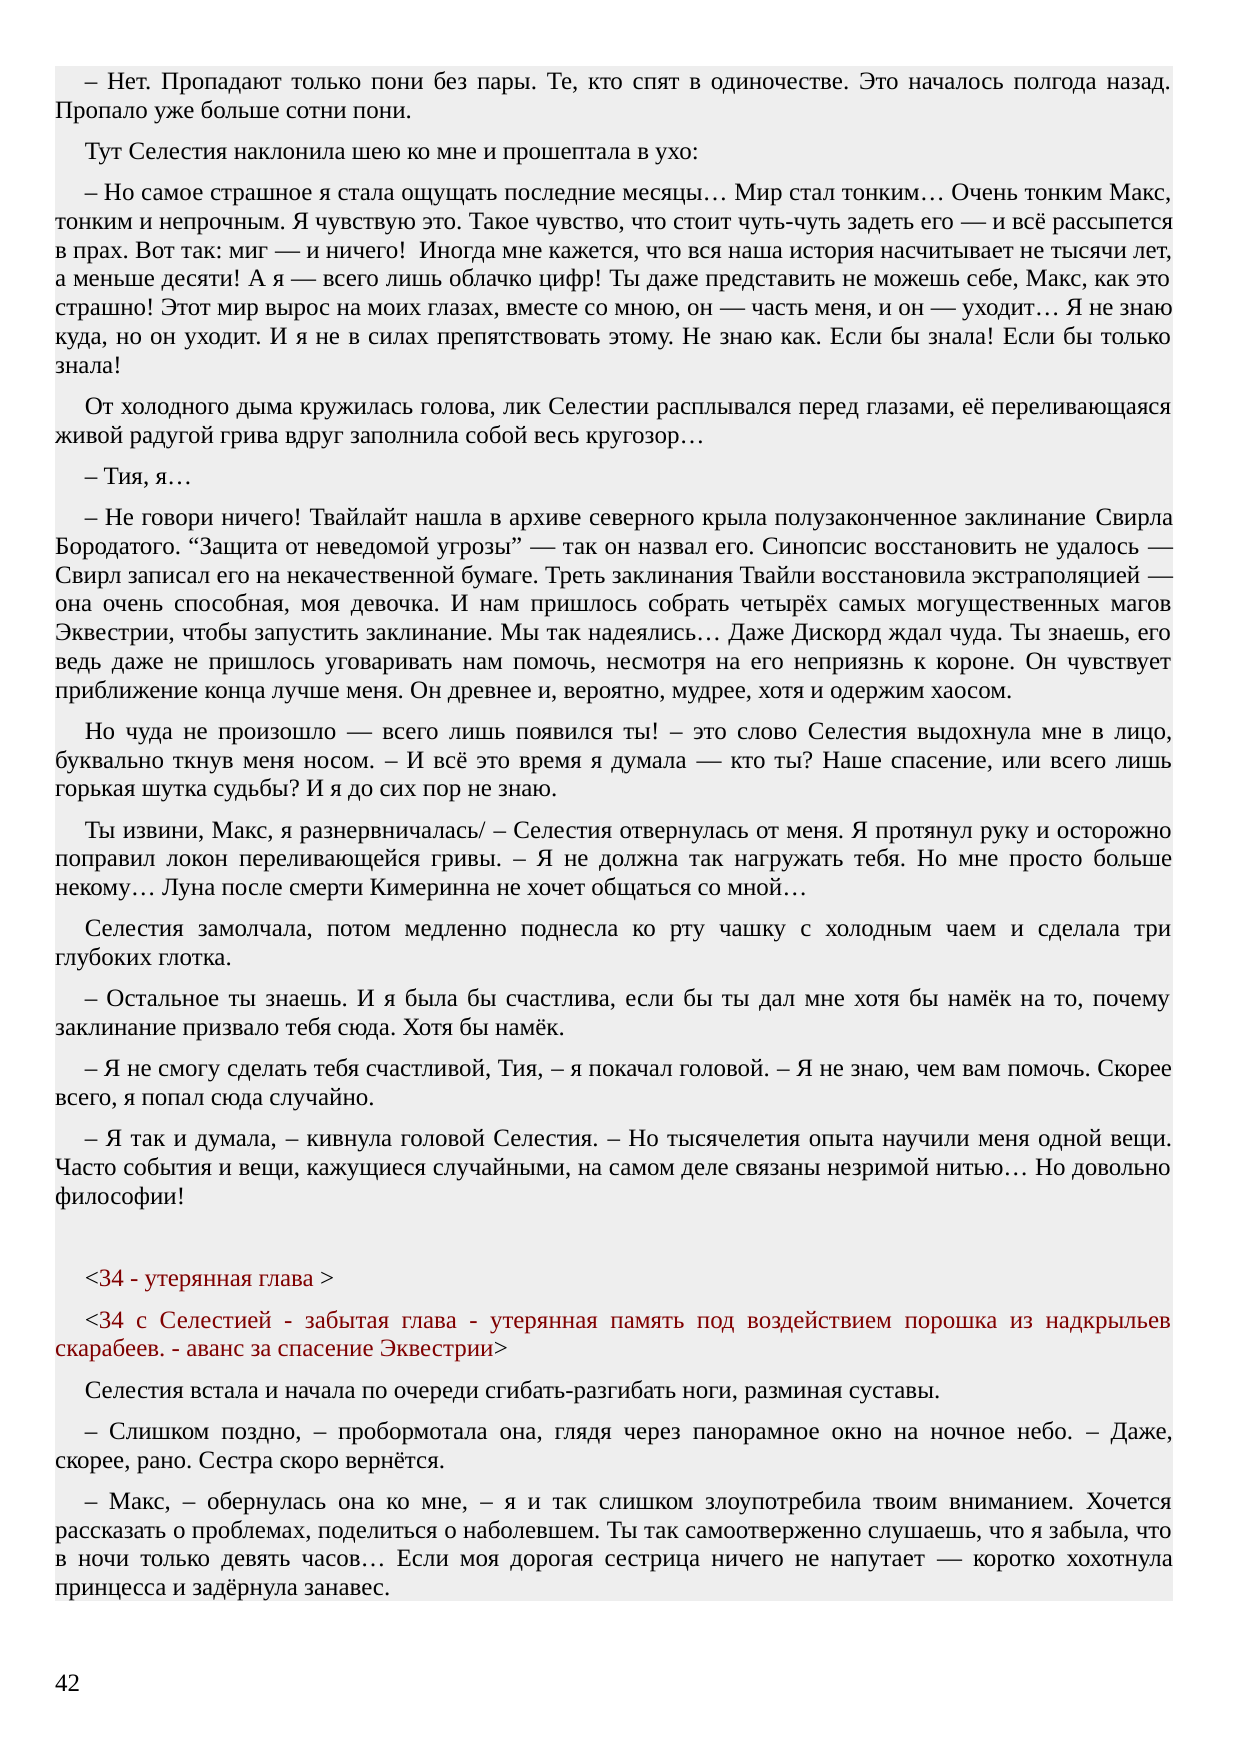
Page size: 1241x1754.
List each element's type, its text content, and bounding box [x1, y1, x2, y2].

text – Остальное ты знаешь. И я была бы счастлива, если бы ты дал мне хотя бы намёк на то, почему заклинание призвало тебя сюда. Хотя бы намёк. [55, 983, 1173, 1041]
text <34 - утерянная глава > [55, 1263, 1173, 1292]
text Селестия встала и начала по очереди сгибать-разгибать ноги, разминая суставы. [55, 1375, 1173, 1403]
text – Слишком поздно, – пробормотала она, глядя через панорамное окно на ночное небо. – Даже, скорее, рано. Сестра скоро вернётся. [55, 1416, 1173, 1473]
text От холодного дыма кружилась голова, лик Селестии расплывался перед глазами, её переливающаяся живой радугой грива вдруг заполнила собой весь кругозор… [55, 391, 1173, 448]
text <34 с Селестией - забытая глава - утерянная память под воздействием порошка из надкрыльев скарабеев. - аванс за спасение Эквестрии> [55, 1305, 1173, 1362]
text – Нет. Пропадают только пони без пары. Те, кто спят в одиночестве. Это началось полгода назад. Пропало уже больше сотни пони. [55, 66, 1173, 123]
text Селестия замолчала, потом медленно поднесла ко рту чашку с холодным чаем и сделала три глубоких глотка. [55, 913, 1173, 971]
text Тут Селестия наклонила шею ко мне и прошептала в ухо: [55, 136, 1173, 165]
text – Я не смогу сделать тебя счастливой, Тия, – я покачал головой. – Я не знаю, чем вам помочь. Скорее всего, я попал сюда случайно. [55, 1053, 1173, 1111]
text – Тия, я… [55, 461, 1173, 490]
text – Макс, – обернулась она ко мне, – я и так слишком злоупотребила твоим вниманием. Хочется рассказать о проблемах, поделиться о наболевшем. Ты так самоотверженно слушаешь, что я забыла, что в ночи только девять часов… Если моя дорогая сестрица ничего не напутает — коротко хохотнула принцесса и задёрнула занавес. [55, 1486, 1173, 1601]
text Ты извини, Макс, я разнервничалась/ – Селестия отвернулась от меня. Я протянул руку и осторожно поправил локон переливающейся гривы. – Я не должна так нагружать тебя. Но мне просто больше некому… Луна после смерти Кимеринна не хочет общаться со мной… [55, 815, 1173, 901]
text – Но самое страшное я стала ощущать последние месяцы… Мир стал тонким… Очень тонким Макс, тонким и непрочным. Я чувствую это. Такое чувство, что стоит чуть-чуть задеть его — и всё рассыпется в прах. Вот так: миг — и ничего! Иногда мне кажется, что вся наша история насчитывает не тысячи лет, а меньше десяти! А я — всего лишь облачко цифр! Ты даже представить не можешь себе, Макс, как это страшно! Этот мир вырос на моих глазах, вместе со мною, он — часть меня, и он — уходит… Я не знаю куда, но он уходит. И я не в силах препятствовать этому. Не знаю как. Если бы знала! Если бы только знала! [55, 177, 1173, 378]
text – Не говори ничего! Твайлайт нашла в архиве северного крыла полузаконченное заклинание Cвирла Бородатого. “Защита от неведомой угрозы” — так он назвал его. Синопсис восстановить не удалось — Свирл записал его на некачественной бумаге. Треть заклинания Твайли восстановила экстраполяцией — она очень способная, моя девочка. И нам пришлось собрать четырёх самых могущественных магов Эквестрии, чтобы запустить заклинание. Мы так надеялись… Даже Дискорд ждал чуда. Ты знаешь, его ведь даже не пришлось уговаривать нам помочь, несмотря на его неприязнь к короне. Он чувствует приближение конца лучше меня. Он древнее и, вероятно, мудрее, хотя и одержим хаосом. [55, 502, 1173, 703]
text Но чуда не произошло — всего лишь появился ты! – это слово Селестия выдохнула мне в лицо, буквально ткнув меня носом. – И всё это время я думала — кто ты? Наше спасение, или всего лишь горькая шутка судьбы? И я до сих пор не знаю. [55, 716, 1173, 802]
text – Я так и думала, – кивнула головой Селестия. – Но тысячелетия опыта научили меня одной вещи. Часто события и вещи, кажущиеся случайными, на самом деле связаны незримой нитью… Но довольно философии! [55, 1123, 1173, 1210]
